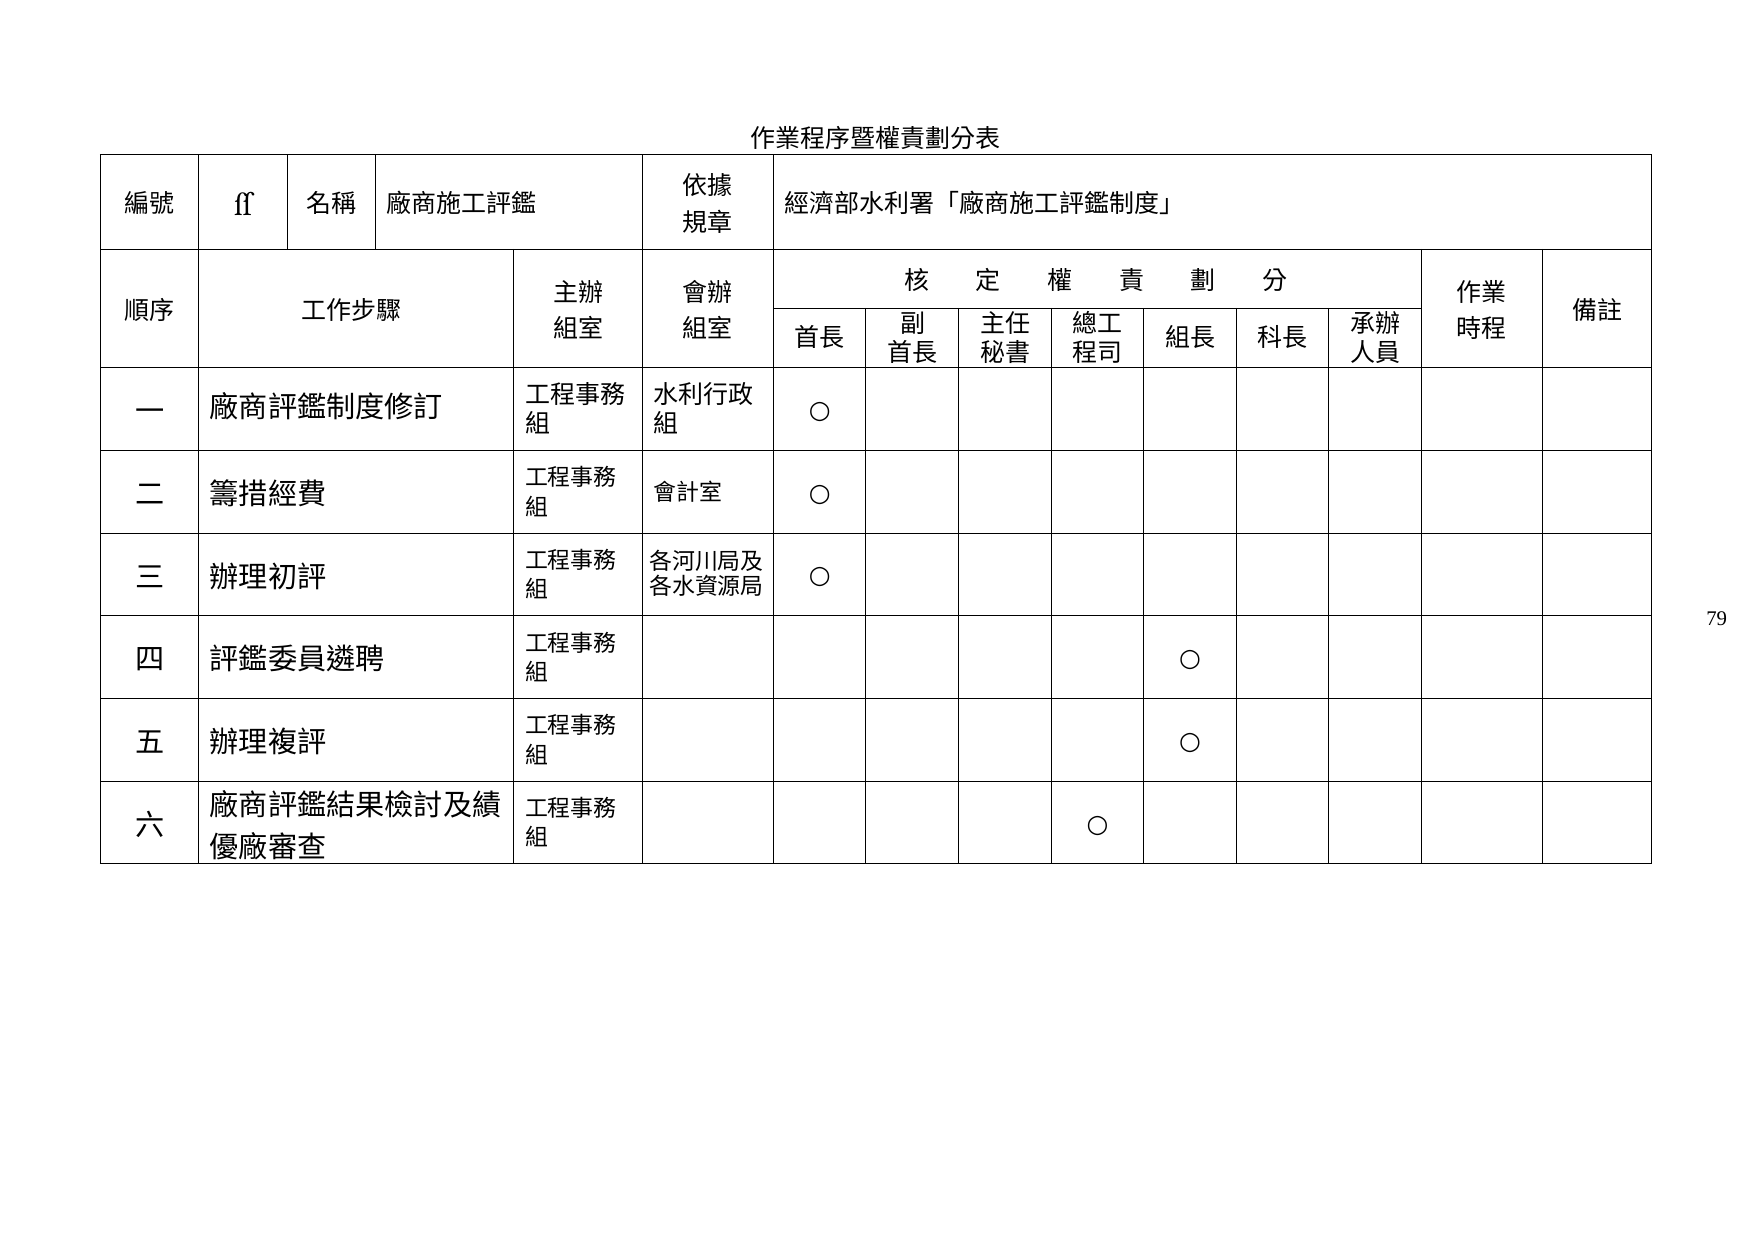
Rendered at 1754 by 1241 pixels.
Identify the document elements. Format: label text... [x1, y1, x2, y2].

table_cell [866, 368, 958, 450]
table_cell [643, 616, 773, 698]
table_cell 工程事務組 [514, 782, 642, 863]
table_cell 籌措經費 [199, 451, 513, 532]
table_cell [1144, 534, 1236, 615]
table_cell 科長 [1237, 309, 1328, 367]
table_cell 工程事務組 [514, 699, 642, 781]
table_cell [1329, 699, 1421, 781]
table_cell [774, 699, 865, 781]
table_cell 會辦 組室 [643, 250, 773, 367]
table_cell ○ [774, 368, 865, 450]
table_cell 順序 [101, 250, 198, 367]
table_cell [959, 616, 1051, 698]
table_cell 主辦 組室 [514, 250, 642, 367]
table_cell [866, 451, 958, 532]
table_cell [1422, 699, 1542, 781]
table_cell 三 [101, 534, 198, 615]
table_cell [1543, 368, 1651, 450]
table_cell 廠商評鑑制度修訂 [199, 368, 513, 450]
table_cell 副 首長 [866, 309, 958, 367]
table_cell 工程事務組 [514, 451, 642, 532]
table_cell 工程事務組 [514, 534, 642, 615]
table_cell 一 [101, 368, 198, 450]
table_cell 各河川局及各水資源局 [643, 534, 773, 615]
table_header 依據 規章 [643, 155, 773, 249]
table_cell 備註 [1543, 250, 1651, 367]
table_cell [1329, 534, 1421, 615]
table_header 編號 [101, 155, 198, 249]
table_cell [1237, 451, 1328, 532]
table_cell 組長 [1144, 309, 1236, 367]
table_cell [1422, 616, 1542, 698]
table_cell 工程事務組 [514, 368, 642, 450]
table_cell [866, 534, 958, 615]
table_cell 承辦 人員 [1329, 309, 1421, 367]
table_cell 會計室 [643, 451, 773, 532]
table_cell [1144, 451, 1236, 532]
table_cell [1237, 368, 1328, 450]
table_cell [959, 782, 1051, 863]
table_cell ○ [1144, 616, 1236, 698]
table_cell [959, 699, 1051, 781]
table_cell [1543, 534, 1651, 615]
table_cell ○ [774, 451, 865, 532]
table_cell 主任 秘書 [959, 309, 1051, 367]
table_cell 作業 時程 [1422, 250, 1542, 367]
table_cell 二 [101, 451, 198, 532]
table_cell [1422, 451, 1542, 532]
table_cell [1543, 699, 1651, 781]
table_cell [1237, 616, 1328, 698]
table_cell 廠商評鑑結果檢討及績優廠審查 [199, 782, 513, 863]
table_cell [643, 782, 773, 863]
table_cell ○ [1052, 782, 1143, 863]
table_cell [1052, 534, 1143, 615]
table_cell [1329, 616, 1421, 698]
table_cell ○ [1144, 699, 1236, 781]
table_cell [866, 616, 958, 698]
table_cell [1237, 782, 1328, 863]
table_header 名稱 [288, 155, 375, 249]
table_cell 首長 [774, 309, 865, 367]
table_cell 五 [101, 699, 198, 781]
table_cell [1237, 534, 1328, 615]
table_cell 評鑑委員遴聘 [199, 616, 513, 698]
table_cell 水利行政組 [643, 368, 773, 450]
table_cell [959, 368, 1051, 450]
table_cell [1543, 782, 1651, 863]
table_header 廠商施工評鑑 [376, 155, 642, 249]
table_cell 六 [101, 782, 198, 863]
table_cell [1329, 451, 1421, 532]
table_cell [1422, 368, 1542, 450]
table_cell 總工 程司 [1052, 309, 1143, 367]
table_cell [1237, 699, 1328, 781]
text 作業程序暨權責劃分表 [487, 118, 1264, 154]
table_cell 辦理複評 [199, 699, 513, 781]
table_header 經濟部水利署「廠商施工評鑑制度」 [774, 155, 1651, 249]
table_cell [1052, 699, 1143, 781]
table_cell [959, 534, 1051, 615]
table_cell [1422, 782, 1542, 863]
table_cell [1052, 368, 1143, 450]
table_cell [1052, 616, 1143, 698]
table_cell 工作步驟 [199, 250, 513, 367]
table_cell ○ [774, 534, 865, 615]
table_cell [1052, 451, 1143, 532]
table_cell [866, 782, 958, 863]
table_cell [774, 782, 865, 863]
table_cell [1329, 368, 1421, 450]
table_cell [1144, 368, 1236, 450]
table_cell [643, 699, 773, 781]
table_cell [866, 699, 958, 781]
table_cell [1543, 616, 1651, 698]
table_cell [1144, 782, 1236, 863]
table_cell [1329, 782, 1421, 863]
table_cell 核定權責劃分 [774, 250, 1421, 308]
table_cell 辦理初評 [199, 534, 513, 615]
table_header  [199, 155, 287, 249]
table_cell 工程事務組 [514, 616, 642, 698]
table_cell [1422, 534, 1542, 615]
table_cell [1543, 451, 1651, 532]
table_cell 四 [101, 616, 198, 698]
table_cell [774, 616, 865, 698]
table_cell [959, 451, 1051, 532]
